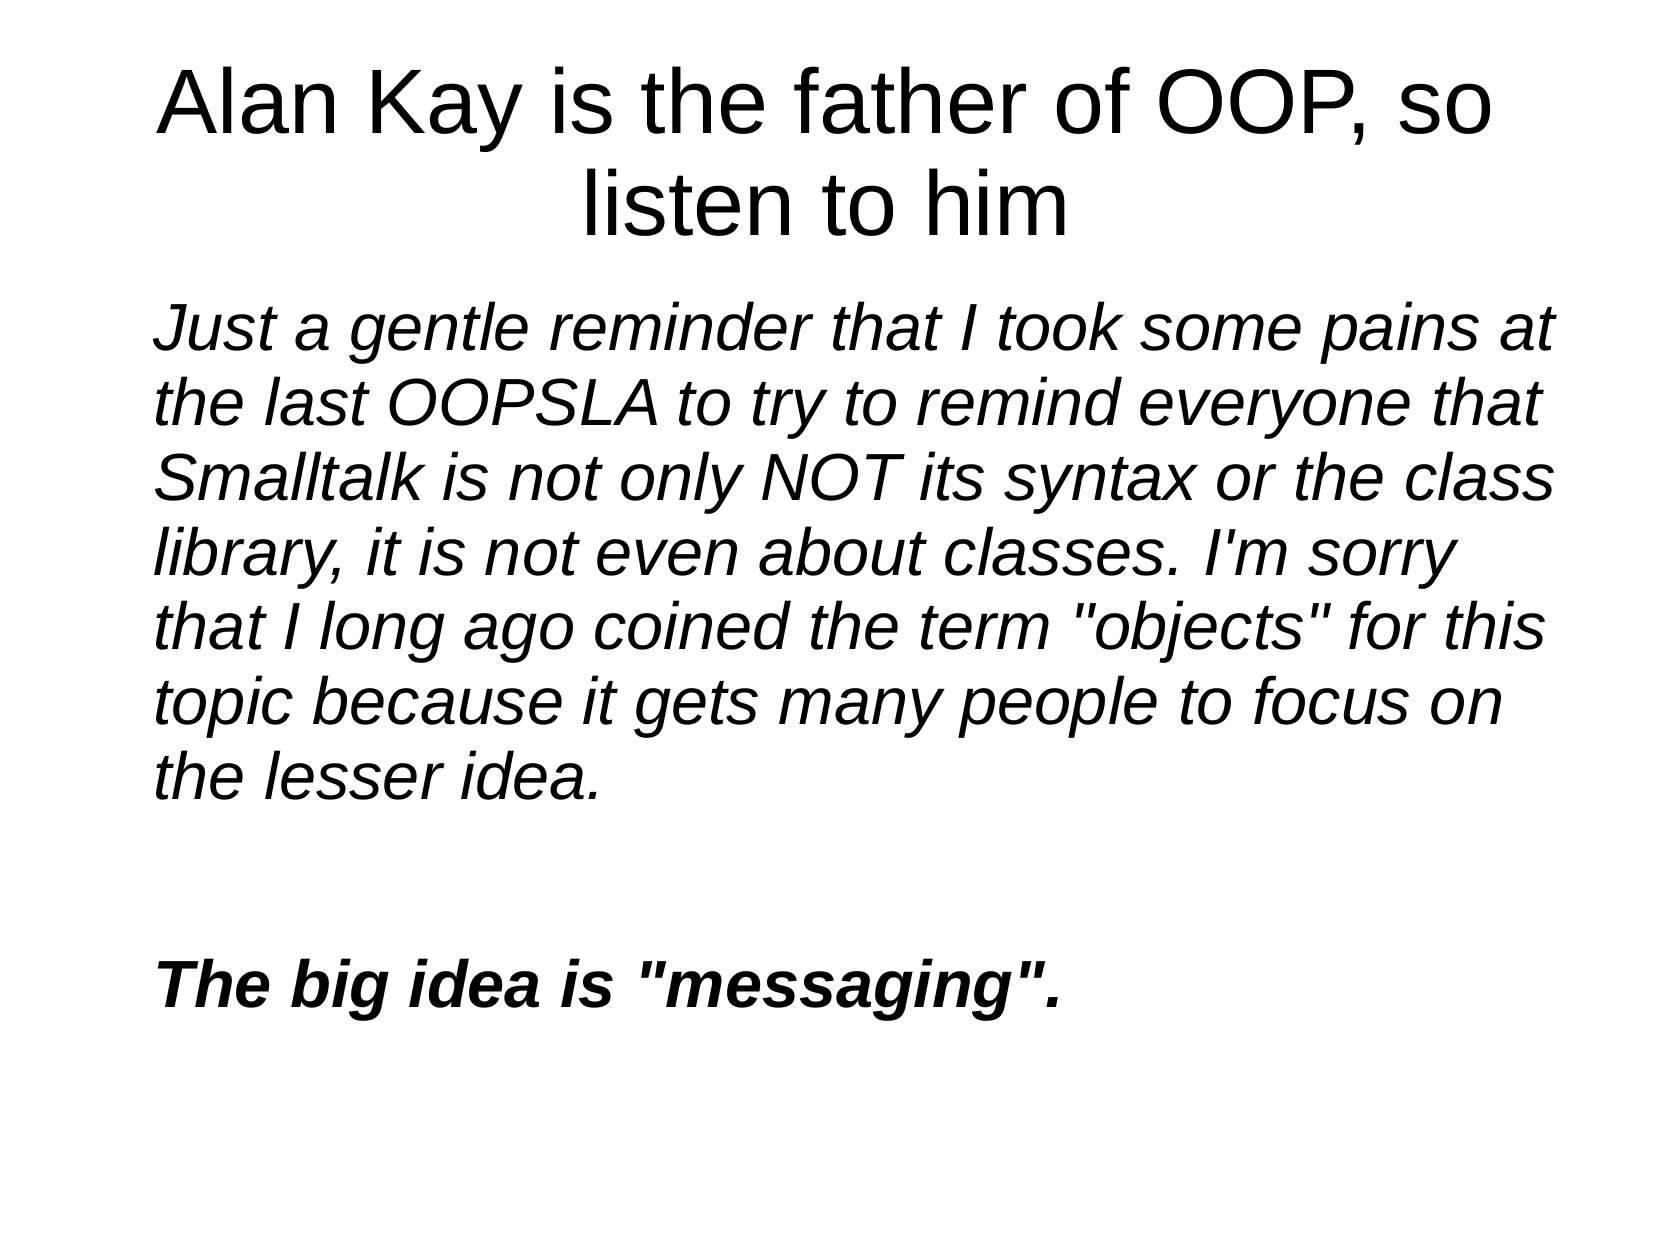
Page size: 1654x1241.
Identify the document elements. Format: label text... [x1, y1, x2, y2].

list Just a gentle reminder that I took some pains at the last OOPSLA to try to remind everyone that Smalltalk is not only NOT its syntax or the class library, it is not even about classes. I'm sorry that I long ago coined the term "objects" for this topic because it gets many people to focus on the lesser idea. The big idea is "messaging". [82, 290, 1571, 1109]
title Alan Kay is the father of OOP, so listen to him [82, 49, 1571, 257]
